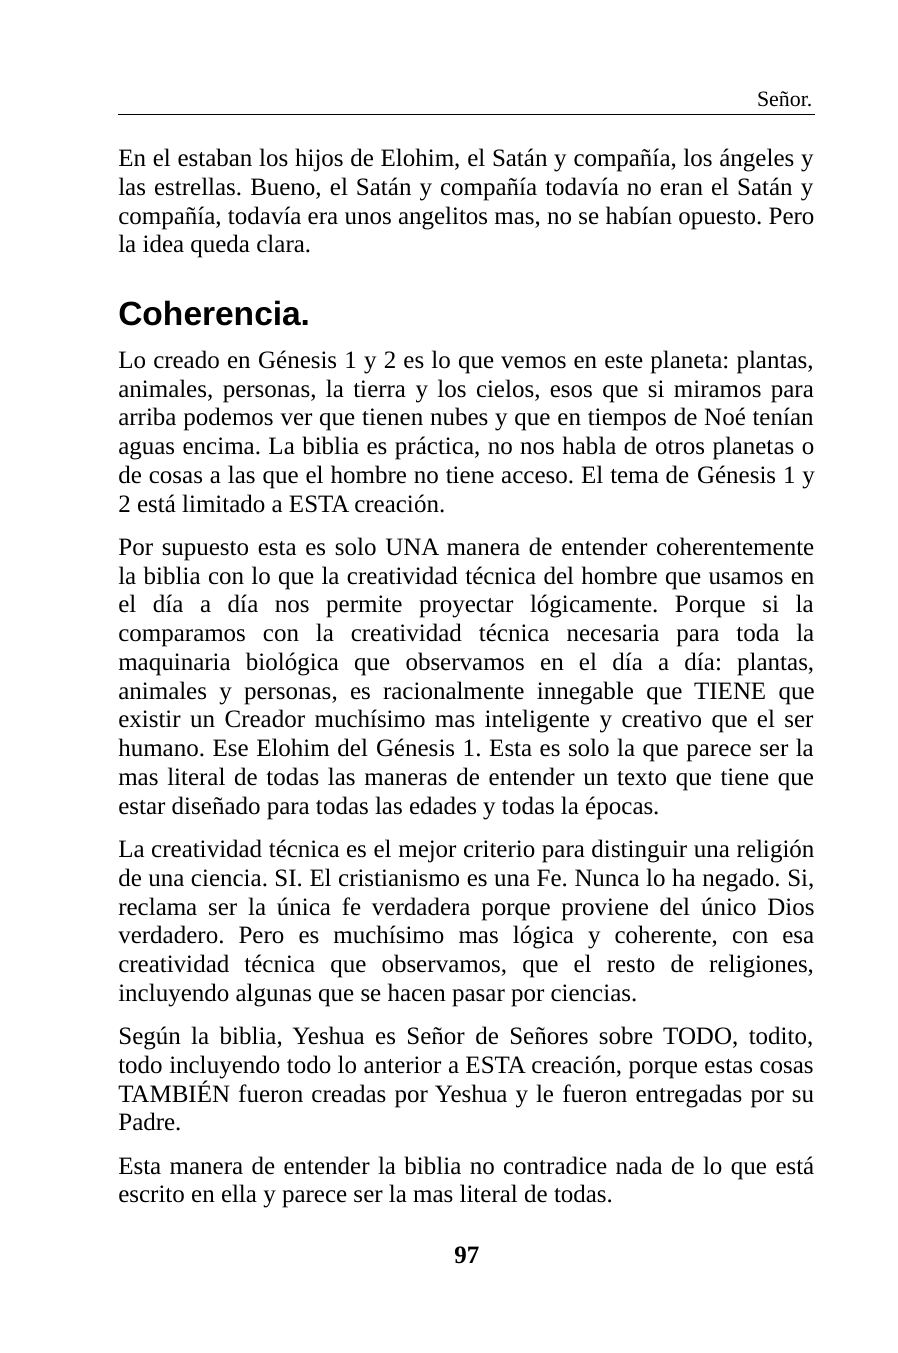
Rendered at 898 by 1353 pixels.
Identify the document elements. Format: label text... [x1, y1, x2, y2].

text Lo creado en Génesis 1 y 2 es lo que vemos en este planeta: plantas, animales, personas, la tierra y los cielos, esos que si miramos para arriba podemos ver que tienen nubes y que en tiempos de Noé tenían aguas encima. La biblia es práctica, no nos habla de otros planetas o de cosas a las que el hombre no tiene acceso. El tema de Génesis 1 y 2 está limitado a ESTA creación. [118, 345, 815, 517]
text En el estaban los hijos de Elohim, el Satán y compañía, los ángeles y las estrellas. Bueno, el Satán y compañía todavía no eran el Satán y compañía, todavía era unos angelitos mas, no se habían opuesto. Pero la idea queda clara. [118, 143, 815, 258]
text Por supuesto esta es solo UNA manera de entender coherentemente la biblia con lo que la creatividad técnica del hombre que usamos en el día a día nos permite proyectar lógicamente. Porque si la comparamos con la creatividad técnica necesaria para toda la maquinaria biológica que observamos en el día a día: plantas, animales y personas, es racionalmente innegable que TIENE que existir un Creador muchísimo mas inteligente y creativo que el ser humano. Ese Elohim del Génesis 1. Esta es solo la que parece ser la mas literal de todas las maneras de entender un texto que tiene que estar diseñado para todas las edades y todas la épocas. [118, 532, 815, 819]
text La creatividad técnica es el mejor criterio para distinguir una religión de una ciencia. SI. El cristianismo es una Fe. Nunca lo ha negado. Si, reclama ser la única fe verdadera porque proviene del único Dios verdadero. Pero es muchísimo mas lógica y coherente, con esa creatividad técnica que observamos, que el resto de religiones, incluyendo algunas que se hacen pasar por ciencias. [118, 834, 815, 1007]
text Según la biblia, Yeshua es Señor de Señores sobre TODO, todito, todo incluyendo todo lo anterior a ESTA creación, porque estas cosas TAMBIÉN fueron creadas por Yeshua y le fueron entregadas por su Padre. [118, 1021, 815, 1136]
subtitle Coherencia. [118, 294, 815, 332]
text Esta manera de entender la biblia no contradice nada de lo que está escrito en ella y parece ser la mas literal de todas. [118, 1151, 815, 1208]
